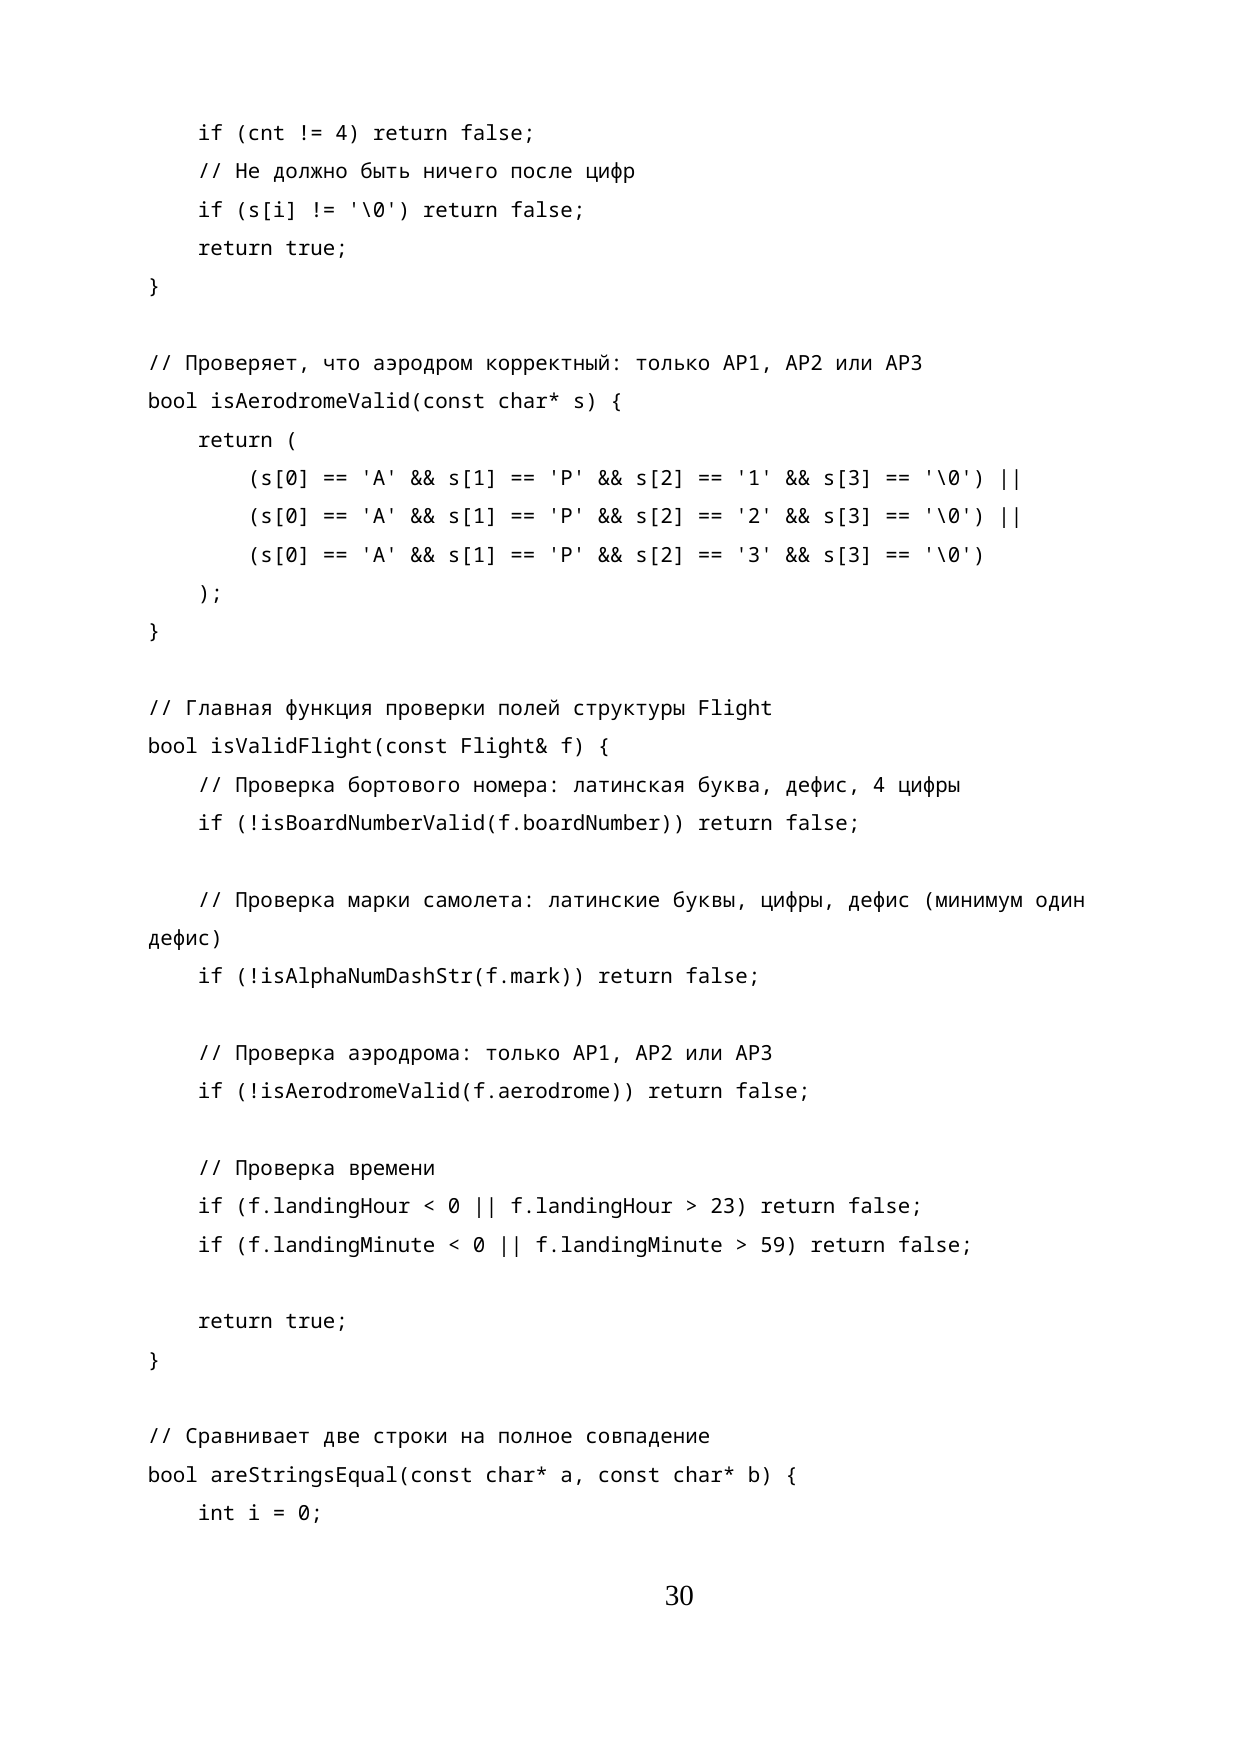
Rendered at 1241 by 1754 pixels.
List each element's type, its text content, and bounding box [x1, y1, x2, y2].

text if (!isAerodromeValid(f.aerodrome)) return false; [148, 1076, 1152, 1105]
text (s[0] == 'A' && s[1] == 'P' && s[2] == '3' && s[3] == '\0') [148, 540, 1152, 568]
text int i = 0; [148, 1498, 1152, 1527]
text // Не должно быть ничего после цифр [148, 156, 1152, 185]
text ); [148, 578, 1152, 607]
text (s[0] == 'A' && s[1] == 'P' && s[2] == '1' && s[3] == '\0') || [148, 463, 1152, 492]
text return true; [148, 1306, 1152, 1335]
text } [148, 1345, 1152, 1373]
text if (!isAlphaNumDashStr(f.mark)) return false; [148, 961, 1152, 990]
text if (s[i] != '\0') return false; [148, 195, 1152, 223]
text // Проверка бортового номера: латинская буква, дефис, 4 цифры [148, 770, 1152, 798]
text bool isValidFlight(const Flight& f) { [148, 731, 1152, 760]
text return true; [148, 233, 1152, 262]
text if (cnt != 4) return false; [148, 118, 1152, 147]
text // Сравнивает две строки на полное совпадение [148, 1421, 1152, 1450]
text // Главная функция проверки полей структуры Flight [148, 693, 1152, 722]
text // Проверка марки самолета: латинские буквы, цифры, дефис (минимум один дефис) [148, 885, 1152, 952]
text if (!isBoardNumberValid(f.boardNumber)) return false; [148, 808, 1152, 837]
text } [148, 616, 1152, 645]
text return ( [148, 425, 1152, 453]
text if (f.landingMinute < 0 || f.landingMinute > 59) return false; [148, 1230, 1152, 1258]
text // Проверяет, что аэродром корректный: только AP1, AP2 или AP3 [148, 348, 1152, 377]
text // Проверка времени [148, 1153, 1152, 1182]
text bool isAerodromeValid(const char* s) { [148, 386, 1152, 415]
text (s[0] == 'A' && s[1] == 'P' && s[2] == '2' && s[3] == '\0') || [148, 501, 1152, 530]
text if (f.landingHour < 0 || f.landingHour > 23) return false; [148, 1191, 1152, 1220]
text bool areStringsEqual(const char* a, const char* b) { [148, 1460, 1152, 1488]
text // Проверка аэродрома: только AP1, AP2 или AP3 [148, 1038, 1152, 1067]
text } [148, 271, 1152, 300]
